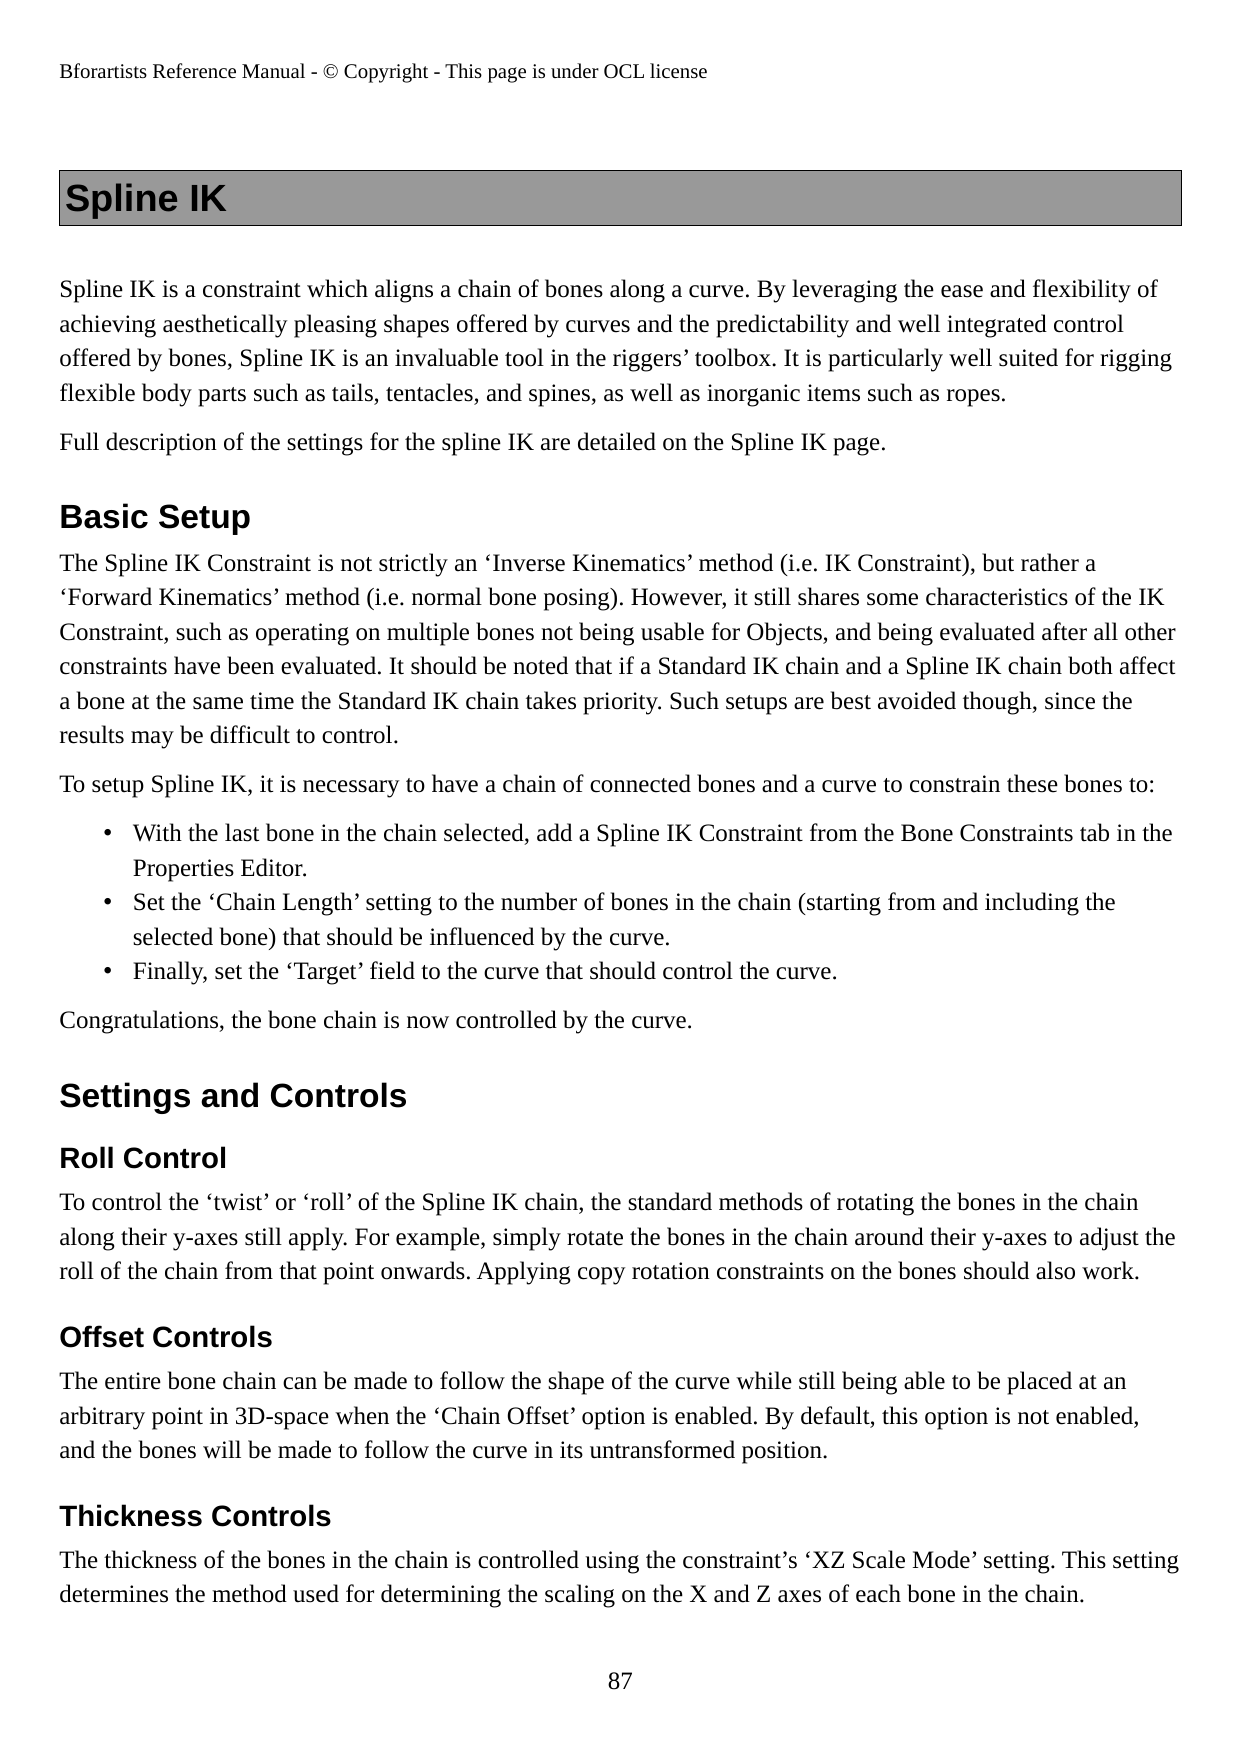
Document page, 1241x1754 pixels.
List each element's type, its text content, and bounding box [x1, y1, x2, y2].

list With the last bone in the chain selected, add a Spline IK Constraint from the Bone Constraints tab in the Properties Editor. [103, 818, 1181, 882]
subtitle Offset Controls [59, 1320, 1181, 1354]
text Spline IK is a constraint which aligns a chain of bones along a curve. By leveraging the ease and flexibility of achieving aesthetically pleasing shapes offered by curves and the predictability and well integrated control offered by bones, Spline IK is an invaluable tool in the riggers’ toolbox. It is particularly well suited for rigging flexible body parts such as tails, tentacles, and spines, as well as inorganic items such as ropes. [59, 274, 1181, 407]
subtitle Roll Control [59, 1141, 1181, 1175]
subtitle Thickness Controls [59, 1499, 1181, 1533]
subtitle Basic Setup [59, 497, 1181, 536]
text The Spline IK Constraint is not strictly an ‘Inverse Kinematics’ method (i.e. IK Constraint), but rather a ‘Forward Kinematics’ method (i.e. normal bone posing). However, it still shares some characteristics of the IK Constraint, such as operating on multiple bones not being usable for Objects, and being evaluated after all other constraints have been evaluated. It should be noted that if a Standard IK chain and a Spline IK chain both affect a bone at the same time the Standard IK chain takes priority. Such setups are best avoided though, since the results may be difficult to control. [59, 548, 1181, 749]
text The entire bone chain can be made to follow the shape of the curve while still being able to be placed at an arbitrary point in 3D-space when the ‘Chain Offset’ option is enabled. By default, this option is not enabled, and the bones will be made to follow the curve in its untransformed position. [59, 1366, 1181, 1464]
table_header Spline IK [60, 171, 1181, 225]
text Full description of the settings for the spline IK are detailed on the Spline IK page. [59, 427, 1181, 456]
list Finally, set the ‘Target’ field to the curve that should control the curve. [103, 956, 1181, 985]
list Set the ‘Chain Length’ setting to the number of bones in the chain (starting from and including the selected bone) that should be influenced by the curve. [103, 887, 1181, 951]
text The thickness of the bones in the chain is controlled using the constraint’s ‘XZ Scale Mode’ setting. This setting determines the method used for determining the scaling on the X and Z axes of each bone in the chain. [59, 1545, 1181, 1608]
text To control the ‘twist’ or ‘roll’ of the Spline IK chain, the standard methods of rotating the bones in the chain along their y-axes still apply. For example, simply rotate the bones in the chain around their y-axes to adjust the roll of the chain from that point onwards. Applying copy rotation constraints on the bones should also work. [59, 1187, 1181, 1285]
text To setup Spline IK, it is necessary to have a chain of connected bones and a curve to constrain these bones to: [59, 769, 1181, 798]
text Congratulations, the bone chain is now controlled by the curve. [59, 1006, 1181, 1034]
subtitle Settings and Controls [59, 1075, 1181, 1114]
